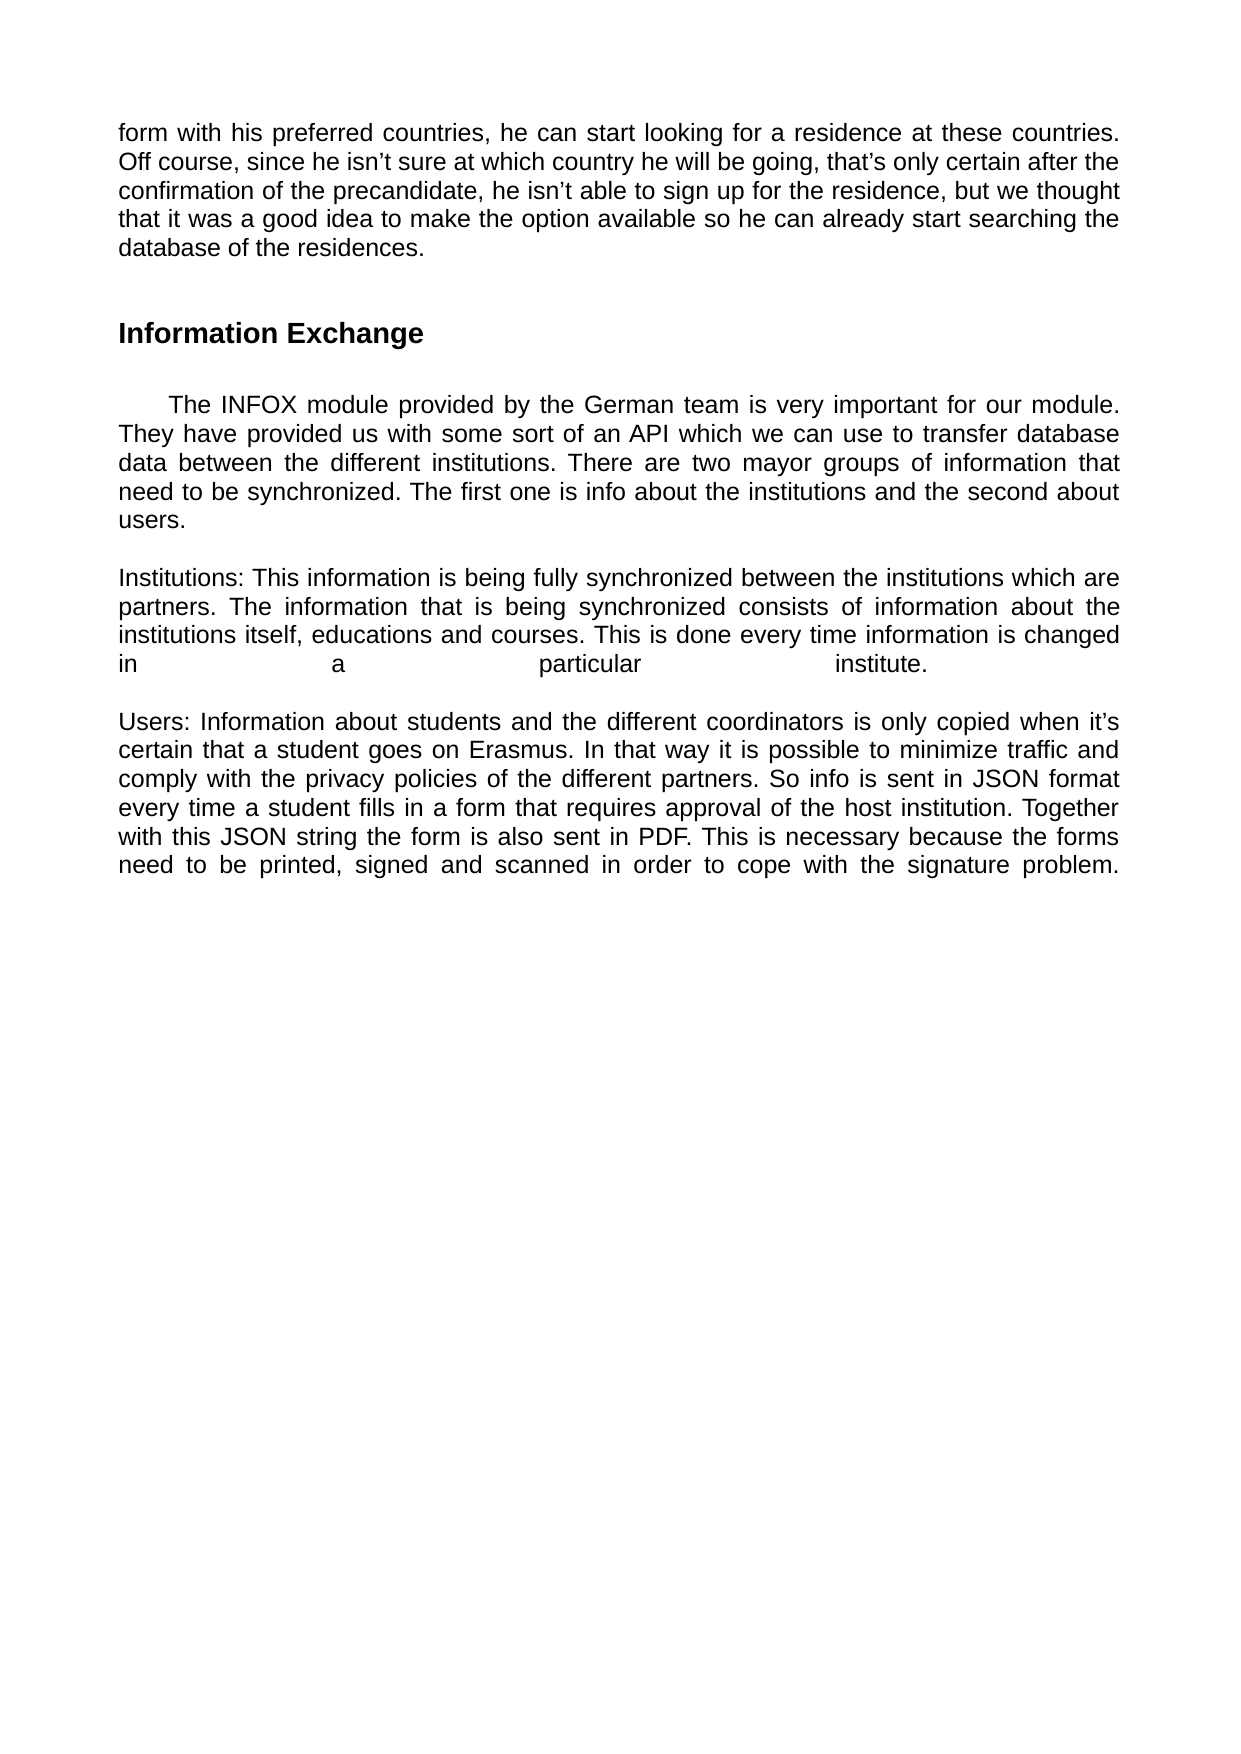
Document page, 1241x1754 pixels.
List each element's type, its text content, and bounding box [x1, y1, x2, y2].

text form with his preferred countries, he can start looking for a residence at these countries. Off course, since he isn’t sure at which country he will be going, that’s only certain after the confirmation of the precandidate, he isn’t able to sign up for the residence, but we thought that it was a good idea to make the option available so he can already start searching the database of the residences. [118, 118, 1122, 262]
text The INFOX module provided by the German team is very important for our module. They have provided us with some sort of an API which we can use to transfer database data between the different institutions. There are two mayor groups of information that need to be synchronized. The first one is info about the institutions and the second about users. Institutions: This information is being fully synchronized between the institutions which are partners. The information that is being synchronized consists of information about the institutions itself, educations and courses. This is done every time information is changed in a particular institute. Users: Information about students and the different coordinators is only copied when it’s certain that a student goes on Erasmus. In that way it is possible to minimize traffic and comply with the privacy policies of the different partners. So info is sent in JSON format every time a student fills in a form that requires approval of the host institution. Together with this JSON string the form is also sent in PDF. This is necessary because the forms need to be printed, signed and scanned in order to cope with the signature problem. [118, 390, 1122, 937]
subtitle Information Exchange [118, 316, 1122, 349]
